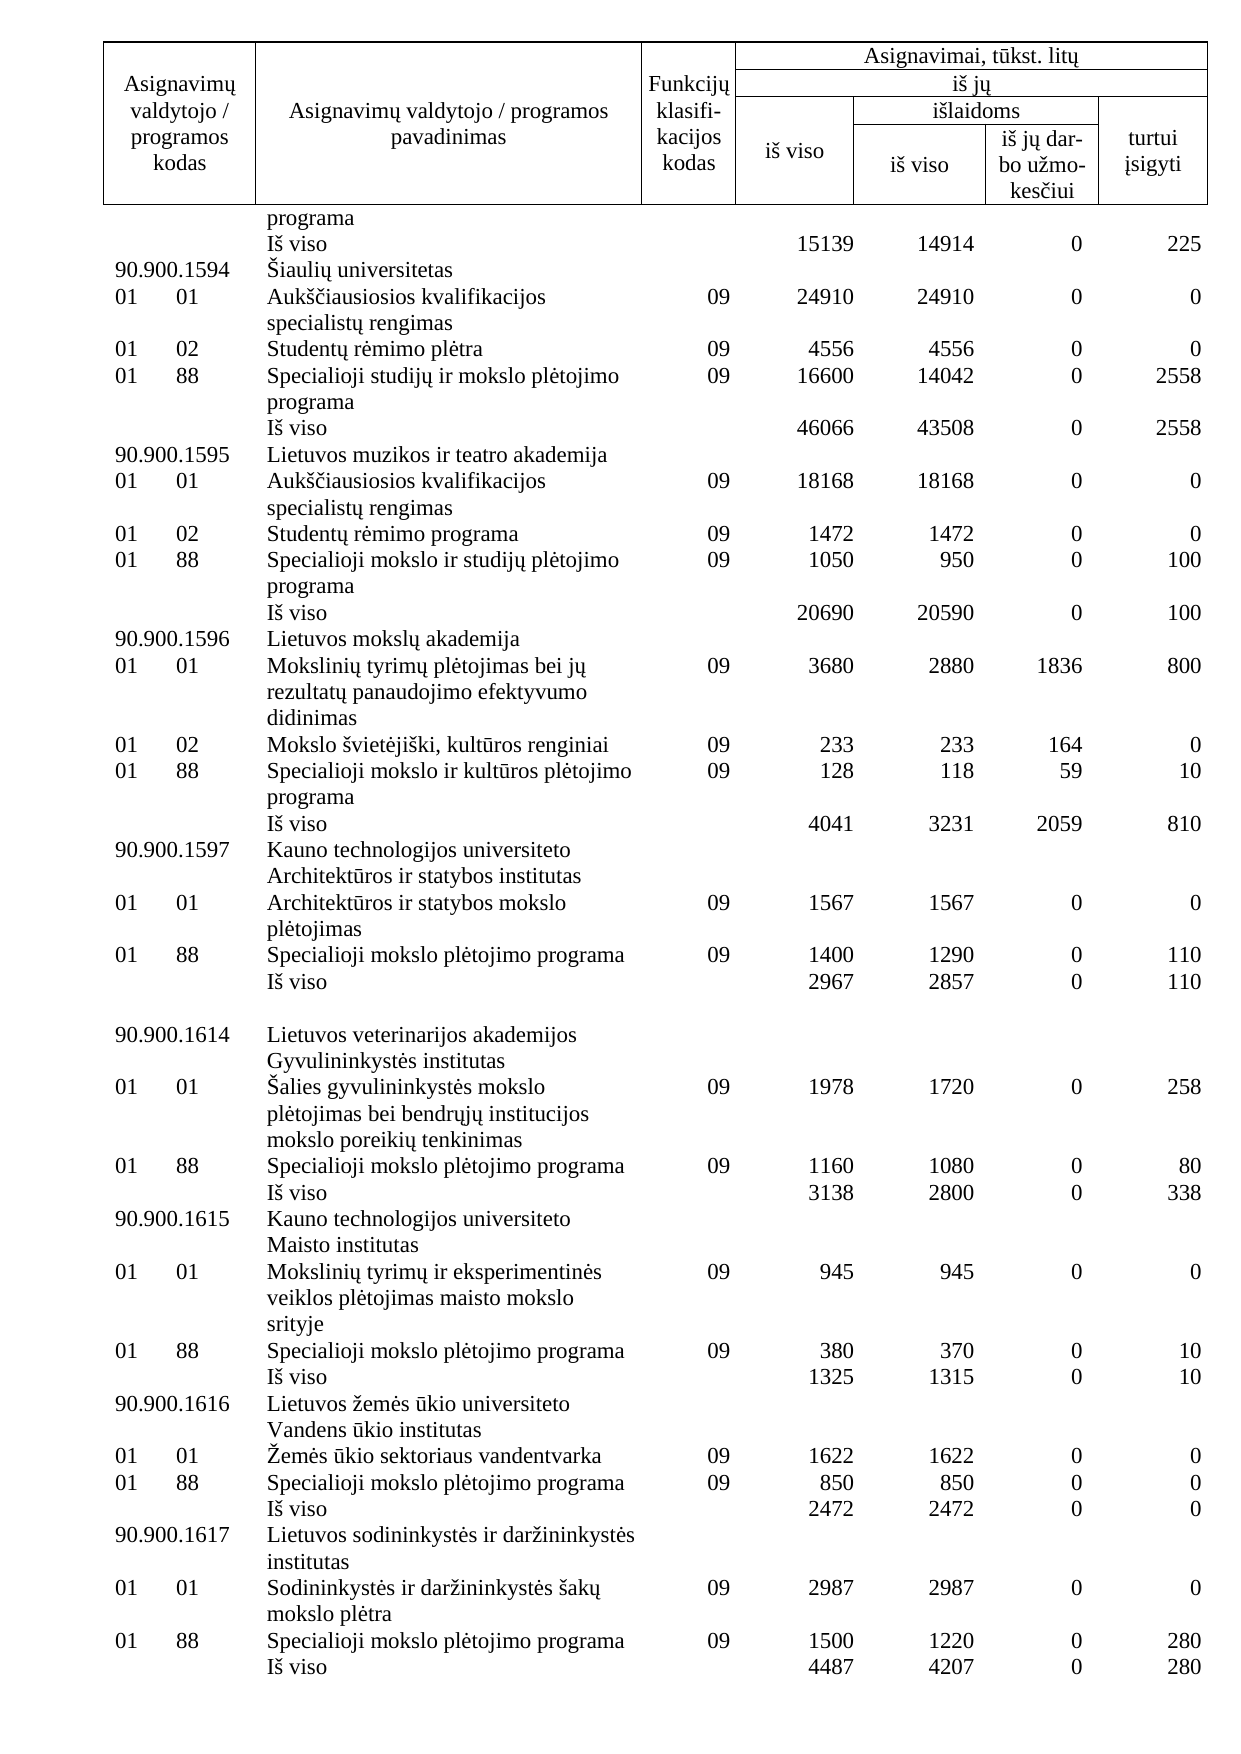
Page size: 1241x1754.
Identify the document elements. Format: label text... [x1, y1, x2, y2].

table_cell [1213, 968, 1221, 994]
table_cell 01 [104, 942, 164, 968]
table_cell Iš viso [255, 415, 646, 441]
table_cell 88 [165, 546, 255, 599]
table_cell Specialioji mokslo ir kultūros plėtojimo programa [255, 757, 646, 810]
table_cell 1500 [741, 1627, 865, 1653]
table_cell 2880 [865, 652, 985, 731]
table_cell 380 [741, 1337, 865, 1363]
table_cell Mokslinių tyrimų plėtojimas bei jų rezultatų panaudojimo efektyvumo didinimas [255, 652, 646, 731]
table_cell Kauno technologijos universiteto Maisto institutas [255, 1205, 646, 1258]
table_cell [1093, 1390, 1213, 1442]
table_cell Studentų rėmimo plėtra [255, 335, 646, 362]
table_cell [985, 836, 1093, 889]
table_header Asignavimų valdytojo / programos kodas [104, 43, 255, 204]
table_cell 01 [104, 362, 164, 414]
table_cell 46066 [741, 415, 865, 441]
table_cell [1213, 230, 1221, 256]
table_cell [165, 810, 255, 836]
table_cell 01 [104, 1073, 164, 1152]
table_cell [646, 810, 741, 836]
table_cell 01 [104, 652, 164, 731]
table_cell Iš viso [255, 599, 646, 625]
table_cell [1213, 836, 1221, 889]
table_cell Specialioji studijų ir mokslo plėtojimo programa [255, 362, 646, 414]
table_cell 950 [865, 546, 985, 599]
table_cell [646, 415, 741, 441]
table_cell 01 [104, 757, 164, 810]
table_cell Lietuvos sodininkystės ir daržininkystės institutas [255, 1521, 646, 1574]
table_cell 01 [104, 283, 164, 335]
table_cell 16600 [741, 362, 865, 414]
table_cell 1315 [865, 1363, 985, 1389]
table_cell 0 [1093, 1258, 1213, 1337]
table_cell 80 [1093, 1153, 1213, 1179]
table_cell [104, 1363, 164, 1389]
table_cell 88 [165, 1469, 255, 1495]
table_cell 14914 [865, 230, 985, 256]
table_cell 1978 [741, 1073, 865, 1152]
table_cell 90.900.1615 [104, 1205, 255, 1258]
table_cell 90.900.1616 [104, 1390, 255, 1442]
table_cell 20590 [865, 599, 985, 625]
table_cell [1213, 1363, 1221, 1389]
table_cell [165, 1653, 255, 1679]
table_cell 100 [1093, 599, 1213, 625]
table_cell [1208, 96, 1213, 123]
table_cell 0 [1093, 467, 1213, 520]
table_cell 09 [646, 942, 741, 968]
table_cell 0 [985, 968, 1093, 994]
table_cell 24910 [865, 283, 985, 335]
table_cell 2558 [1093, 415, 1213, 441]
table_cell [1213, 942, 1221, 968]
table_cell [1213, 283, 1221, 335]
table_cell Specialioji mokslo plėtojimo programa [255, 1153, 646, 1179]
table_cell [985, 1521, 1093, 1574]
table_cell Specialioji mokslo ir studijų plėtojimo programa [255, 546, 646, 599]
table_cell Iš viso [255, 810, 646, 836]
table_cell 164 [985, 731, 1093, 757]
table_cell [1213, 757, 1221, 810]
table_cell iš jų dar-bo užmo-kesčiui [986, 125, 1098, 204]
table_cell [1213, 520, 1221, 546]
table_cell 280 [1093, 1653, 1213, 1679]
table_cell 14042 [865, 362, 985, 414]
table_cell 258 [1093, 1073, 1213, 1152]
table_cell [985, 205, 1093, 230]
table_cell [165, 205, 255, 230]
table_cell 1325 [741, 1363, 865, 1389]
table_cell [104, 1653, 164, 1679]
table_cell [1093, 1521, 1213, 1574]
table_cell Iš viso [255, 1653, 646, 1679]
table_cell 01 [104, 1337, 164, 1363]
table_cell 90.900.1594 [104, 256, 255, 283]
table_cell 2472 [865, 1495, 985, 1521]
table_cell [865, 994, 985, 1021]
table_cell [985, 441, 1093, 467]
table_cell [104, 230, 164, 256]
table_cell 09 [646, 1337, 741, 1363]
table_cell 01 [104, 889, 164, 942]
table_cell [104, 994, 164, 1021]
table_cell 90.900.1596 [104, 625, 255, 652]
table_cell 01 [165, 467, 255, 520]
table_cell [646, 968, 741, 994]
table_cell 2558 [1093, 362, 1213, 414]
table_cell [104, 1495, 164, 1521]
table_cell 1160 [741, 1153, 865, 1179]
table_cell [1213, 467, 1221, 520]
table_cell Specialioji mokslo plėtojimo programa [255, 942, 646, 968]
table_cell 02 [165, 335, 255, 362]
table_cell 2800 [865, 1179, 985, 1205]
table_cell 09 [646, 1153, 741, 1179]
table_cell [1093, 256, 1213, 283]
table_cell Specialioji mokslo plėtojimo programa [255, 1469, 646, 1495]
table_cell Mokslo švietėjiški, kultūros renginiai [255, 731, 646, 757]
table_cell 1567 [865, 889, 985, 942]
table_cell [1213, 1469, 1221, 1495]
table_cell 850 [865, 1469, 985, 1495]
table_cell [1213, 96, 1221, 123]
table_cell 1836 [985, 652, 1093, 731]
table_cell 10 [1093, 1337, 1213, 1363]
table_cell 02 [165, 731, 255, 757]
table_cell 0 [985, 1363, 1093, 1389]
table_cell [646, 256, 741, 283]
table_cell 01 [104, 1627, 164, 1653]
table_cell 10 [1093, 1363, 1213, 1389]
table_cell Studentų rėmimo programa [255, 520, 646, 546]
table_cell 0 [1093, 1495, 1213, 1521]
table_cell 0 [985, 599, 1093, 625]
table_cell 2059 [985, 810, 1093, 836]
table_cell 01 [104, 467, 164, 520]
table_cell 0 [1093, 1469, 1213, 1495]
table_cell 1220 [865, 1627, 985, 1653]
table_cell 01 [104, 1469, 164, 1495]
table_cell 0 [985, 362, 1093, 414]
table_cell 15139 [741, 230, 865, 256]
table_cell 1622 [741, 1442, 865, 1469]
table_cell [104, 968, 164, 994]
table_cell [165, 1363, 255, 1389]
table_cell [1213, 1153, 1221, 1179]
table_cell [1213, 415, 1221, 441]
table_cell 1290 [865, 942, 985, 968]
table_cell 01 [165, 1442, 255, 1469]
table_cell [741, 625, 865, 652]
table_cell [1213, 204, 1221, 230]
table_cell 1622 [865, 1442, 985, 1469]
table_cell 59 [985, 757, 1093, 810]
table_cell Iš viso [255, 1179, 646, 1205]
table_cell Lietuvos žemės ūkio universiteto Vandens ūkio institutas [255, 1390, 646, 1442]
table_cell 09 [646, 335, 741, 362]
table_cell 1400 [741, 942, 865, 968]
table_cell 0 [985, 889, 1093, 942]
table_cell 09 [646, 520, 741, 546]
table_cell [865, 1021, 985, 1073]
table_cell [1213, 1521, 1221, 1574]
table_cell [1213, 1179, 1221, 1205]
table_cell [646, 1179, 741, 1205]
table_cell turtui įsigyti [1099, 97, 1207, 204]
table_cell [1213, 1258, 1221, 1337]
table_cell [1213, 1627, 1221, 1653]
table_cell [1093, 625, 1213, 652]
table_cell 0 [985, 1495, 1093, 1521]
table_cell 0 [1093, 283, 1213, 335]
table_cell 01 [104, 1153, 164, 1179]
table_cell Lietuvos muzikos ir teatro akademija [255, 441, 646, 467]
table_cell 0 [1093, 889, 1213, 942]
table_cell [741, 1521, 865, 1574]
table_cell 0 [1093, 335, 1213, 362]
table_cell 09 [646, 362, 741, 414]
table_cell [741, 256, 865, 283]
table_cell 0 [985, 1469, 1093, 1495]
table_cell [104, 415, 164, 441]
table_cell [741, 205, 865, 230]
table_cell [165, 994, 255, 1021]
table_cell Žemės ūkio sektoriaus vandentvarka [255, 1442, 646, 1469]
table_cell 280 [1093, 1627, 1213, 1653]
table_cell [1213, 1073, 1221, 1152]
table_cell [646, 230, 741, 256]
table_cell 110 [1093, 942, 1213, 968]
table_cell 233 [865, 731, 985, 757]
table_cell Specialioji mokslo plėtojimo programa [255, 1627, 646, 1653]
table_cell 90.900.1595 [104, 441, 255, 467]
table_cell 09 [646, 757, 741, 810]
table_cell [104, 810, 164, 836]
table_cell 1472 [741, 520, 865, 546]
table_cell [1093, 204, 1213, 230]
table_cell [1213, 362, 1221, 414]
table_cell 01 [165, 889, 255, 942]
table_cell 0 [985, 1442, 1093, 1469]
table_cell išlaidoms [854, 97, 1098, 123]
table_cell 0 [1093, 731, 1213, 757]
table_cell [865, 1521, 985, 1574]
table_cell 2987 [741, 1574, 865, 1627]
table_cell 100 [1093, 546, 1213, 599]
table_cell 09 [646, 1469, 741, 1495]
table_cell 3138 [741, 1179, 865, 1205]
table_cell Specialioji mokslo plėtojimo programa [255, 1337, 646, 1363]
table_cell Sodininkystės ir daržininkystės šakų mokslo plėtra [255, 1574, 646, 1627]
table_cell 01 [104, 546, 164, 599]
table_cell Iš viso [255, 1363, 646, 1389]
table_cell 09 [646, 1073, 741, 1152]
table_cell [865, 836, 985, 889]
table_cell [646, 1521, 741, 1574]
table_cell 88 [165, 1337, 255, 1363]
table_cell iš jų [736, 70, 1207, 96]
table_cell 810 [1093, 810, 1213, 836]
table_cell 09 [646, 731, 741, 757]
table_cell [165, 968, 255, 994]
table_cell Kauno technologijos universiteto Architektūros ir statybos institutas [255, 836, 646, 889]
table_cell [1213, 1337, 1221, 1363]
table_cell 01 [104, 731, 164, 757]
table_cell [646, 441, 741, 467]
table_cell 0 [1093, 1574, 1213, 1627]
table_cell [741, 994, 865, 1021]
table_cell [104, 599, 164, 625]
table_cell programa [255, 205, 646, 230]
table_cell 90.900.1597 [104, 836, 255, 889]
table_cell 0 [985, 283, 1093, 335]
table_cell [741, 1390, 865, 1442]
table_header Funkcijų klasifi- kacijos kodas [642, 43, 735, 204]
table_cell [165, 1495, 255, 1521]
table_cell [1208, 124, 1213, 204]
table_cell 09 [646, 1258, 741, 1337]
table_header [1208, 41, 1213, 69]
table_cell [1213, 546, 1221, 599]
table_cell 4487 [741, 1653, 865, 1679]
table_cell [165, 599, 255, 625]
table_cell [865, 441, 985, 467]
table_cell [1213, 994, 1221, 1021]
table_cell [865, 1205, 985, 1258]
table_cell 0 [985, 1258, 1093, 1337]
table_cell 01 [104, 1442, 164, 1469]
table_cell [646, 205, 741, 230]
table_cell 01 [104, 1258, 164, 1337]
table_cell 4207 [865, 1653, 985, 1679]
table_cell [646, 625, 741, 652]
table_cell [1213, 731, 1221, 757]
table_cell 225 [1093, 230, 1213, 256]
table_cell 90.900.1617 [104, 1521, 255, 1574]
table_cell [1213, 810, 1221, 836]
table_cell 338 [1093, 1179, 1213, 1205]
table_cell 88 [165, 1627, 255, 1653]
table_cell 01 [104, 1574, 164, 1627]
table_cell 09 [646, 283, 741, 335]
table_cell [1093, 836, 1213, 889]
table_cell 01 [104, 520, 164, 546]
table_cell [1213, 1205, 1221, 1258]
table_cell [255, 994, 646, 1021]
table_cell [1213, 124, 1221, 204]
table_cell 09 [646, 652, 741, 731]
table_cell 88 [165, 1153, 255, 1179]
table_cell [104, 1179, 164, 1205]
table_cell 24910 [741, 283, 865, 335]
table_cell 118 [865, 757, 985, 810]
table_header [1213, 41, 1221, 69]
table_cell [1213, 1390, 1221, 1442]
table_cell Architektūros ir statybos mokslo plėtojimas [255, 889, 646, 942]
table_cell 88 [165, 942, 255, 968]
table_cell 02 [165, 520, 255, 546]
table_cell [165, 230, 255, 256]
table_cell 18168 [741, 467, 865, 520]
table_cell [985, 256, 1093, 283]
table_cell 0 [985, 415, 1093, 441]
table_cell 0 [1093, 1442, 1213, 1469]
table_cell [1213, 69, 1221, 96]
table_cell 0 [985, 467, 1093, 520]
table_cell 0 [1093, 520, 1213, 546]
table_cell 09 [646, 546, 741, 599]
table_cell [985, 625, 1093, 652]
table_cell [1208, 69, 1213, 96]
table_cell 1567 [741, 889, 865, 942]
table_cell 01 [165, 652, 255, 731]
table_cell 0 [985, 1179, 1093, 1205]
table_cell Lietuvos veterinarijos akademijos Gyvulininkystės institutas [255, 1021, 646, 1073]
table_cell 0 [985, 520, 1093, 546]
table_cell 850 [741, 1469, 865, 1495]
table_cell [1213, 1495, 1221, 1521]
table_cell [1213, 256, 1221, 283]
table_cell [646, 1390, 741, 1442]
table_cell Aukščiausiosios kvalifikacijos specialistų rengimas [255, 467, 646, 520]
table_cell Šiaulių universitetas [255, 256, 646, 283]
table_cell 3231 [865, 810, 985, 836]
table_cell 0 [985, 230, 1093, 256]
table_cell [1213, 625, 1221, 652]
table_cell 09 [646, 1574, 741, 1627]
table_cell 4556 [741, 335, 865, 362]
table_cell [865, 256, 985, 283]
table_cell 09 [646, 1627, 741, 1653]
table_cell Iš viso [255, 968, 646, 994]
table_cell 1472 [865, 520, 985, 546]
table_cell Šalies gyvulininkystės mokslo plėtojimas bei bendrųjų institucijos mokslo poreikių tenkinimas [255, 1073, 646, 1152]
table_cell 01 [165, 1574, 255, 1627]
table_cell 800 [1093, 652, 1213, 731]
table_header Asignavimai, tūkst. litų [736, 43, 1207, 69]
table_cell [1213, 1021, 1221, 1073]
table_cell [646, 599, 741, 625]
table_cell 3680 [741, 652, 865, 731]
table_cell 90.900.1614 [104, 1021, 255, 1073]
table_cell 09 [646, 889, 741, 942]
table_cell [985, 1021, 1093, 1073]
table_cell 2967 [741, 968, 865, 994]
table_cell 4556 [865, 335, 985, 362]
table_cell Lietuvos mokslų akademija [255, 625, 646, 652]
table_cell 0 [985, 1627, 1093, 1653]
table_cell [1213, 441, 1221, 467]
table_cell [985, 1205, 1093, 1258]
table_cell 128 [741, 757, 865, 810]
table_cell [646, 1495, 741, 1521]
table_cell 0 [985, 1153, 1093, 1179]
table_cell iš viso [854, 125, 985, 204]
table_cell 20690 [741, 599, 865, 625]
table_cell [646, 1021, 741, 1073]
table_cell 01 [165, 283, 255, 335]
table_cell [865, 205, 985, 230]
table_cell [1213, 335, 1221, 362]
table_cell [985, 994, 1093, 1021]
table_cell 233 [741, 731, 865, 757]
table_cell 1080 [865, 1153, 985, 1179]
table_cell 18168 [865, 467, 985, 520]
table_cell 1720 [865, 1073, 985, 1152]
table_cell Iš viso [255, 230, 646, 256]
table_cell [865, 1390, 985, 1442]
table_cell [1093, 1021, 1213, 1073]
table_cell Aukščiausiosios kvalifikacijos specialistų rengimas [255, 283, 646, 335]
table_cell [1213, 1574, 1221, 1627]
table_cell [1093, 441, 1213, 467]
table_cell 1050 [741, 546, 865, 599]
table_cell 0 [985, 1073, 1093, 1152]
table_cell 09 [646, 467, 741, 520]
table_cell 88 [165, 757, 255, 810]
table_cell 01 [165, 1258, 255, 1337]
table_cell [741, 1021, 865, 1073]
table_cell [646, 994, 741, 1021]
table_cell 0 [985, 1653, 1093, 1679]
table_cell [985, 1390, 1093, 1442]
table_cell 2857 [865, 968, 985, 994]
table_cell 4041 [741, 810, 865, 836]
table_cell 09 [646, 1442, 741, 1469]
table_cell [741, 1205, 865, 1258]
table_cell 370 [865, 1337, 985, 1363]
table_cell [165, 415, 255, 441]
table_cell 0 [985, 1574, 1093, 1627]
table_cell 0 [985, 546, 1093, 599]
table_cell [741, 836, 865, 889]
table_cell [1093, 1205, 1213, 1258]
table_cell [741, 441, 865, 467]
table_cell Mokslinių tyrimų ir eksperimentinės veiklos plėtojimas maisto mokslo srityje [255, 1258, 646, 1337]
table_cell [165, 1179, 255, 1205]
table_cell [1213, 652, 1221, 731]
table_cell 43508 [865, 415, 985, 441]
table_cell 88 [165, 362, 255, 414]
table_cell 01 [165, 1073, 255, 1152]
table_cell Iš viso [255, 1495, 646, 1521]
table_cell [1213, 1442, 1221, 1469]
table_cell [1213, 599, 1221, 625]
table_cell 2472 [741, 1495, 865, 1521]
table_cell 2987 [865, 1574, 985, 1627]
table_cell 110 [1093, 968, 1213, 994]
table_cell [646, 1653, 741, 1679]
table_header Asignavimų valdytojo / programos pavadinimas [256, 43, 641, 204]
table_cell 10 [1093, 757, 1213, 810]
table_cell 0 [985, 1337, 1093, 1363]
table_cell [865, 625, 985, 652]
table_cell 01 [104, 335, 164, 362]
table_cell [1093, 994, 1213, 1021]
table_cell 0 [985, 335, 1093, 362]
table_cell iš viso [736, 97, 853, 204]
table_cell [1213, 889, 1221, 942]
table_cell 945 [741, 1258, 865, 1337]
table_cell 945 [865, 1258, 985, 1337]
table_cell [646, 1363, 741, 1389]
table_cell [1213, 1653, 1221, 1679]
table_cell [104, 205, 164, 230]
table_cell 0 [985, 942, 1093, 968]
table_cell [646, 1205, 741, 1258]
table_cell [646, 836, 741, 889]
